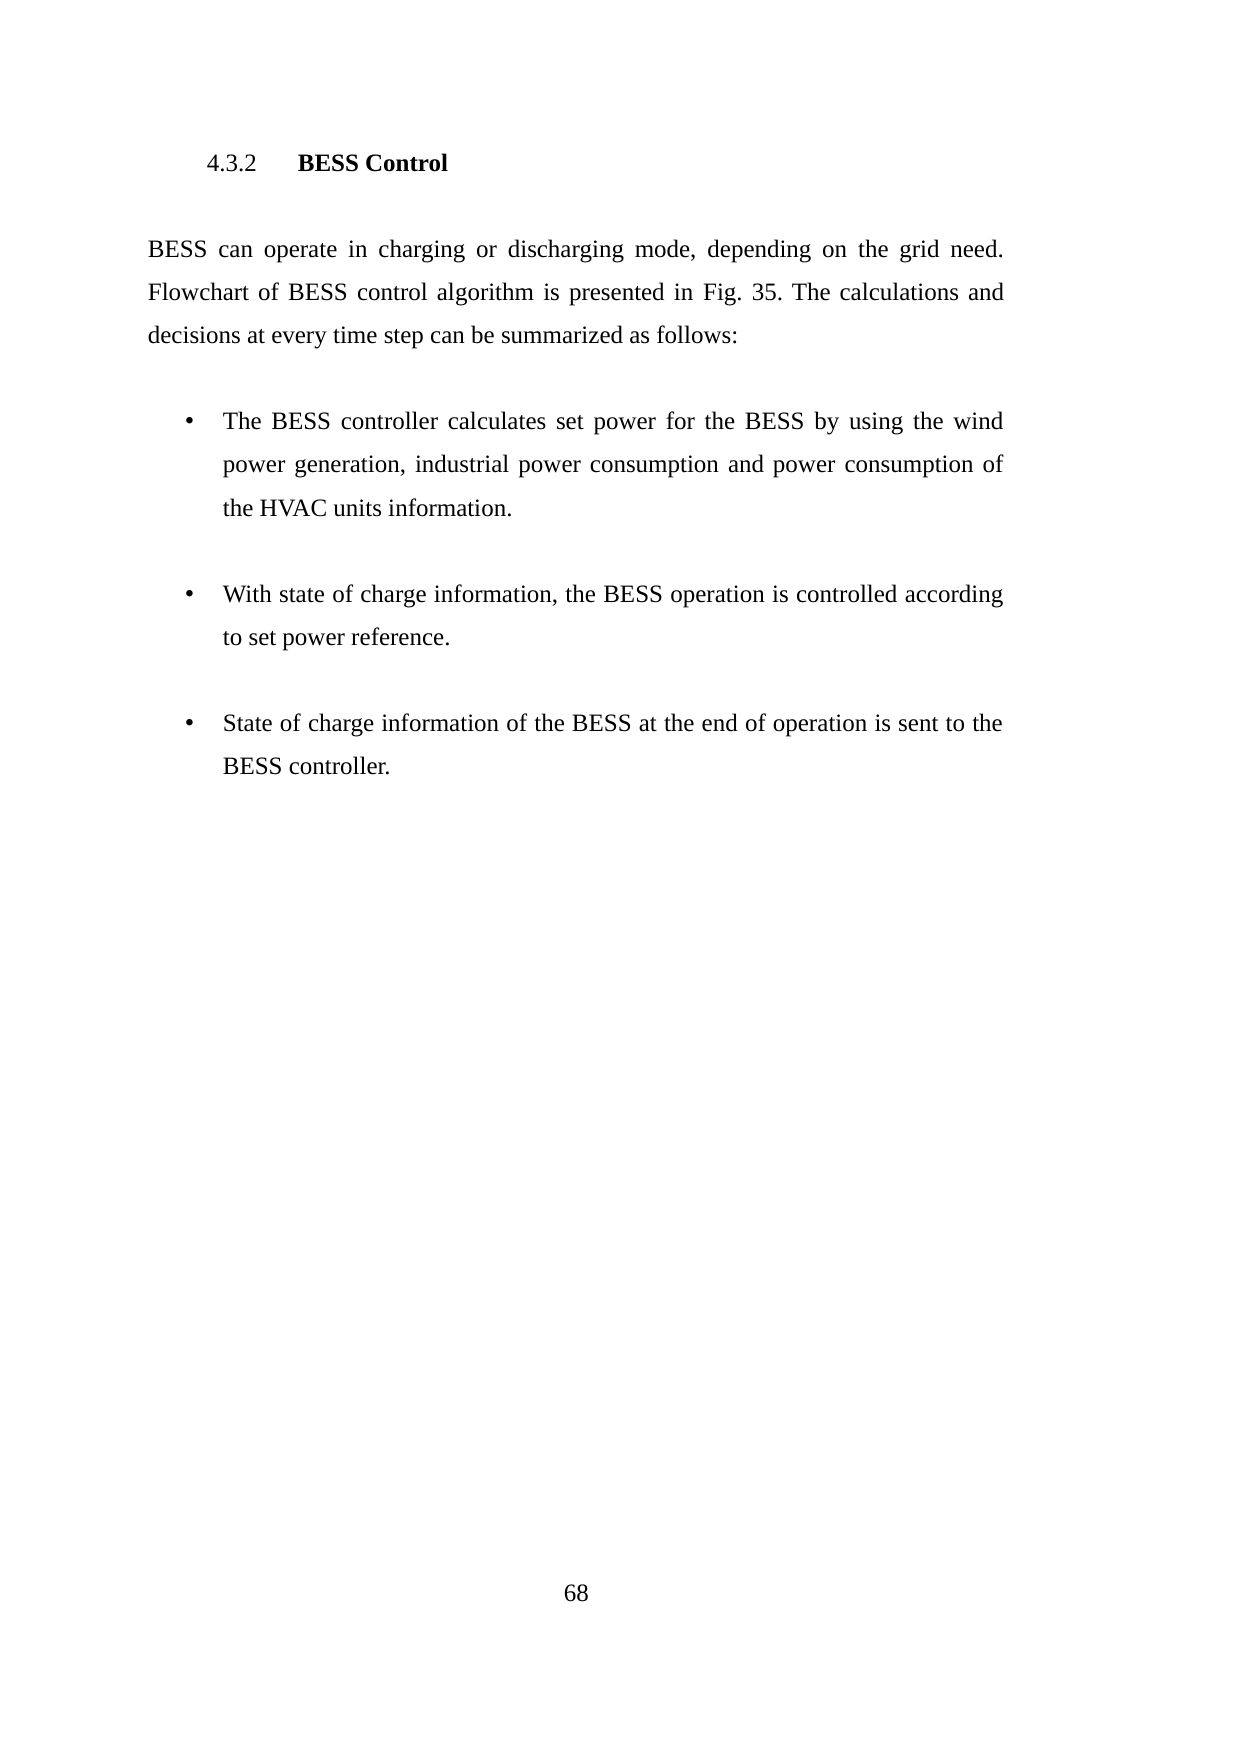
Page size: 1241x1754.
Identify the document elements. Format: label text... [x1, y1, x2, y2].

list With state of charge information, the BESS operation is controlled according to set power reference. [185, 579, 1004, 651]
list BESS Control [207, 148, 1004, 176]
list State of charge information of the BESS at the end of operation is sent to the BESS controller. [185, 708, 1004, 780]
list The BESS controller calculates set power for the BESS by using the wind power generation, industrial power consumption and power consumption of the HVAC units information. [185, 406, 1004, 521]
text BESS can operate in charging or discharging mode, depending on the grid need. Flowchart of BESS control algorithm is presented in Fig. 35. The calculations and decisions at every time step can be summarized as follows: [148, 234, 1004, 349]
